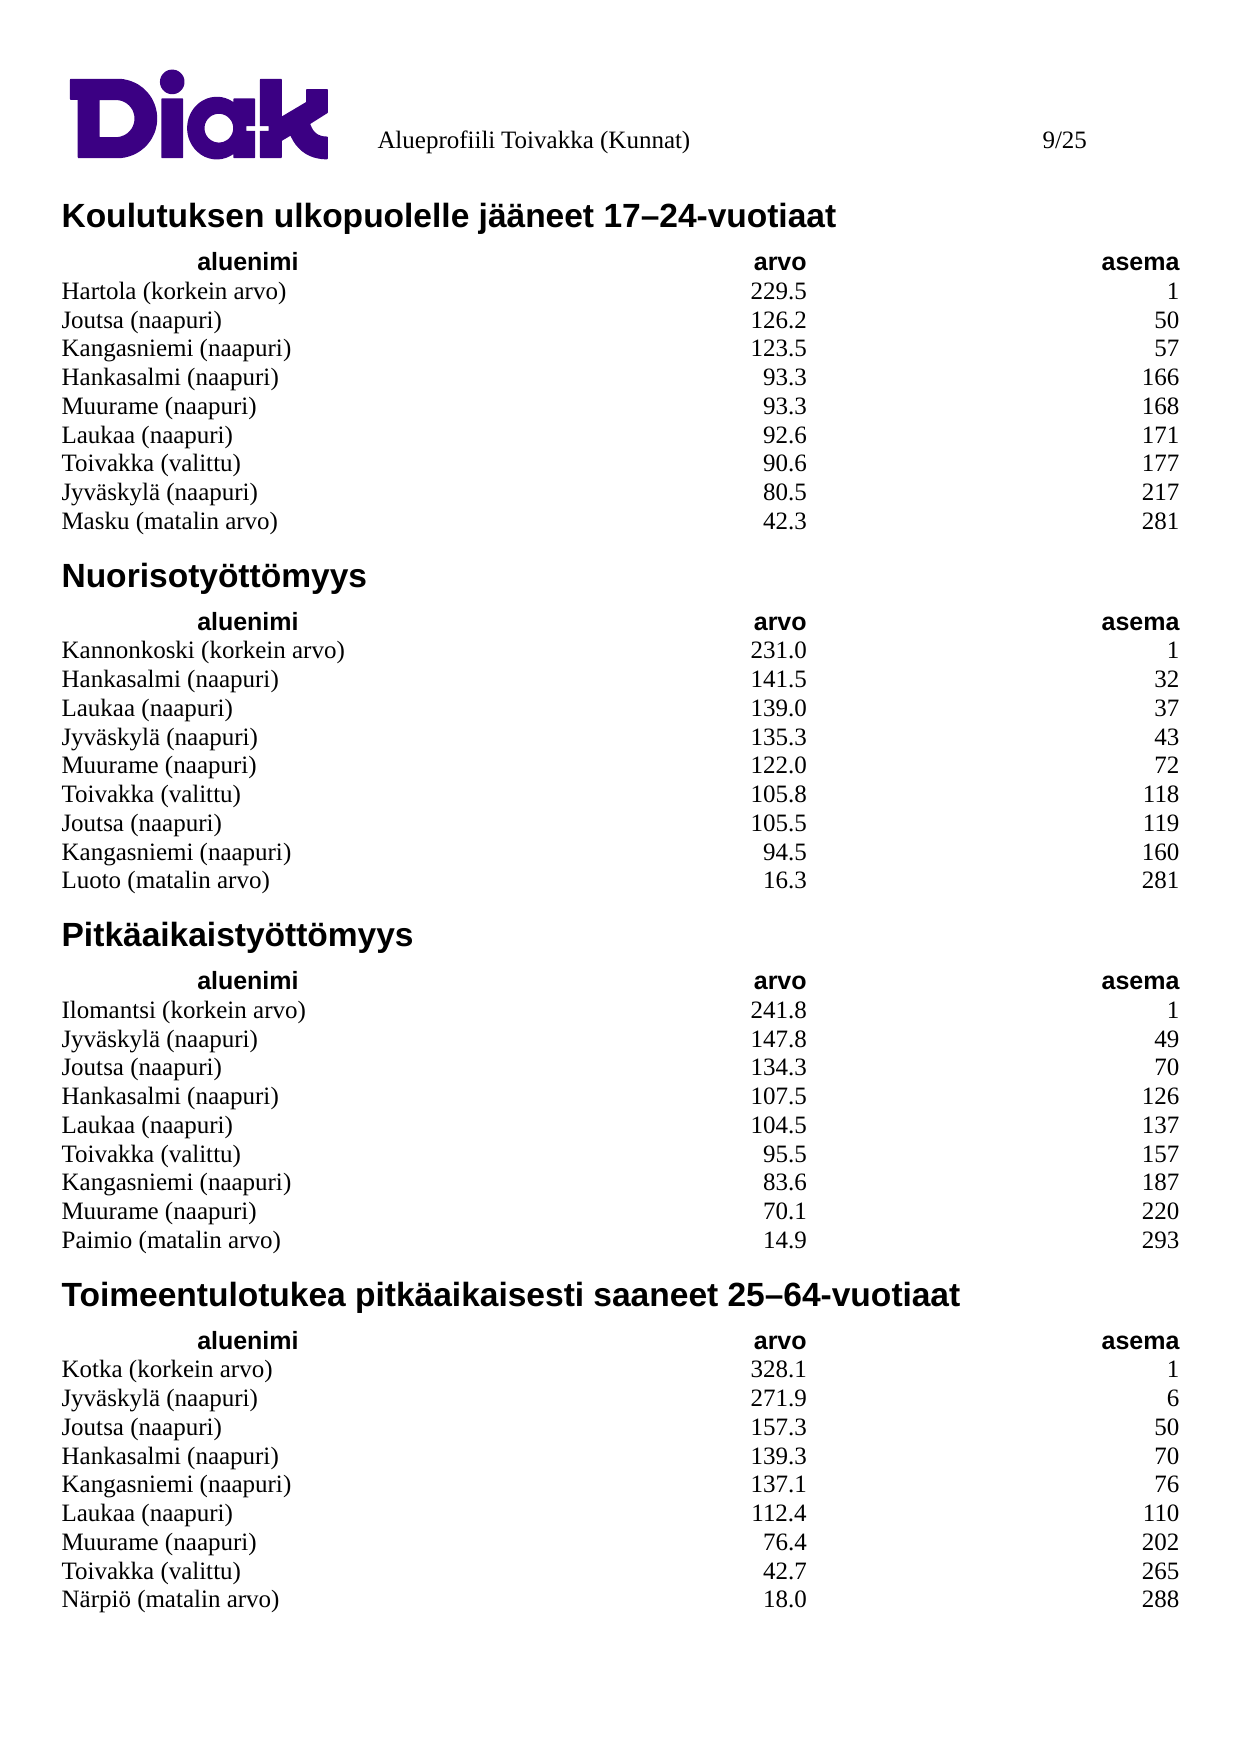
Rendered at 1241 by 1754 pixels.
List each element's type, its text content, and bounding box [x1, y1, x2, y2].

table_cell Laukaa (naapuri) [61, 420, 434, 448]
table_cell Hankasalmi (naapuri) [61, 664, 434, 693]
table_cell 281 [806, 506, 1179, 535]
table_cell 94.5 [434, 837, 806, 866]
table_cell 112.4 [434, 1498, 806, 1527]
table_cell Joutsa (naapuri) [61, 1053, 434, 1081]
table_cell 118 [806, 779, 1179, 808]
table_cell 147.8 [434, 1024, 806, 1052]
table_cell 157.3 [434, 1412, 806, 1441]
table_cell 123.5 [434, 334, 806, 362]
table_cell 137 [806, 1110, 1179, 1139]
table_header aluenimi [61, 966, 434, 995]
table_cell Laukaa (naapuri) [61, 693, 434, 722]
table_cell 177 [806, 449, 1179, 477]
table_cell 119 [806, 808, 1179, 837]
table_cell 37 [806, 693, 1179, 722]
table_cell 157 [806, 1139, 1179, 1167]
table_cell Hartola (korkein arvo) [61, 276, 434, 305]
table_cell Joutsa (naapuri) [61, 808, 434, 837]
table_cell 42.7 [434, 1556, 806, 1584]
table_cell 241.8 [434, 995, 806, 1024]
table_cell 220 [806, 1196, 1179, 1225]
table_cell 217 [806, 477, 1179, 506]
table_header aluenimi [61, 607, 434, 636]
table_cell 134.3 [434, 1053, 806, 1081]
table_cell Kangasniemi (naapuri) [61, 1168, 434, 1196]
table_cell 76 [806, 1470, 1179, 1498]
table_cell Jyväskylä (naapuri) [61, 477, 434, 506]
table_cell 1 [806, 1355, 1179, 1383]
table_cell Laukaa (naapuri) [61, 1498, 434, 1527]
table_cell 126.2 [434, 305, 806, 333]
table_cell 139.3 [434, 1441, 806, 1469]
table_cell 50 [806, 1412, 1179, 1441]
table_cell Kangasniemi (naapuri) [61, 837, 434, 866]
table_cell Kannonkoski (korkein arvo) [61, 636, 434, 664]
table_header asema [806, 607, 1179, 636]
table_cell 187 [806, 1168, 1179, 1196]
table_cell 70 [806, 1441, 1179, 1469]
table_cell 271.9 [434, 1383, 806, 1412]
subtitle Pitkäaikaistyöttömyys [61, 915, 1179, 954]
table_cell 1 [806, 995, 1179, 1024]
table_cell 1 [806, 276, 1179, 305]
table_cell 83.6 [434, 1168, 806, 1196]
table_header asema [806, 966, 1179, 995]
table_cell Muurame (naapuri) [61, 391, 434, 420]
table_cell 281 [806, 866, 1179, 894]
table_cell 110 [806, 1498, 1179, 1527]
table_cell Toivakka (valittu) [61, 779, 434, 808]
table_cell Kotka (korkein arvo) [61, 1355, 434, 1383]
subtitle Toimeentulotukea pitkäaikaisesti saaneet 25–64-vuotiaat [61, 1274, 1179, 1313]
table_cell 6 [806, 1383, 1179, 1412]
table_cell Toivakka (valittu) [61, 449, 434, 477]
table_cell 76.4 [434, 1527, 806, 1556]
table_cell 1 [806, 636, 1179, 664]
table_cell 137.1 [434, 1470, 806, 1498]
table_cell Muurame (naapuri) [61, 1527, 434, 1556]
table_cell 171 [806, 420, 1179, 448]
table_cell 139.0 [434, 693, 806, 722]
table_cell 122.0 [434, 751, 806, 779]
table_cell Muurame (naapuri) [61, 1196, 434, 1225]
table_cell Paimio (matalin arvo) [61, 1225, 434, 1254]
table_cell Hankasalmi (naapuri) [61, 1081, 434, 1110]
table_cell 93.3 [434, 362, 806, 391]
table_header arvo [434, 247, 806, 276]
table_cell 107.5 [434, 1081, 806, 1110]
table_header arvo [434, 1326, 806, 1354]
table_cell 93.3 [434, 391, 806, 420]
table_cell 95.5 [434, 1139, 806, 1167]
table_cell Jyväskylä (naapuri) [61, 1024, 434, 1052]
table_cell 160 [806, 837, 1179, 866]
table_header asema [806, 247, 1179, 276]
table_cell 168 [806, 391, 1179, 420]
table_cell 104.5 [434, 1110, 806, 1139]
table_cell Laukaa (naapuri) [61, 1110, 434, 1139]
table_cell Ilomantsi (korkein arvo) [61, 995, 434, 1024]
table_cell 18.0 [434, 1585, 806, 1613]
table_cell 126 [806, 1081, 1179, 1110]
table_cell Närpiö (matalin arvo) [61, 1585, 434, 1613]
table_cell 231.0 [434, 636, 806, 664]
table_cell Luoto (matalin arvo) [61, 866, 434, 894]
table_cell Muurame (naapuri) [61, 751, 434, 779]
table_cell 105.8 [434, 779, 806, 808]
table_cell Toivakka (valittu) [61, 1556, 434, 1584]
table_cell Toivakka (valittu) [61, 1139, 434, 1167]
table_cell 72 [806, 751, 1179, 779]
table_cell Hankasalmi (naapuri) [61, 362, 434, 391]
table_cell 265 [806, 1556, 1179, 1584]
table_cell Kangasniemi (naapuri) [61, 334, 434, 362]
table_cell 105.5 [434, 808, 806, 837]
table_cell 49 [806, 1024, 1179, 1052]
table_header arvo [434, 966, 806, 995]
table_cell Masku (matalin arvo) [61, 506, 434, 535]
table_cell Joutsa (naapuri) [61, 1412, 434, 1441]
table_cell 166 [806, 362, 1179, 391]
table_cell 50 [806, 305, 1179, 333]
table_cell 288 [806, 1585, 1179, 1613]
subtitle Koulutuksen ulkopuolelle jääneet 17–24-vuotiaat [61, 196, 1179, 235]
table_header aluenimi [61, 1326, 434, 1354]
table_cell Kangasniemi (naapuri) [61, 1470, 434, 1498]
table_cell 80.5 [434, 477, 806, 506]
table_cell 43 [806, 722, 1179, 751]
subtitle Nuorisotyöttömyys [61, 556, 1179, 594]
table_cell 42.3 [434, 506, 806, 535]
table_cell 70.1 [434, 1196, 806, 1225]
table_cell Jyväskylä (naapuri) [61, 1383, 434, 1412]
table_cell 32 [806, 664, 1179, 693]
table_cell Hankasalmi (naapuri) [61, 1441, 434, 1469]
table_cell 202 [806, 1527, 1179, 1556]
table_cell 229.5 [434, 276, 806, 305]
table_cell 293 [806, 1225, 1179, 1254]
table_cell 90.6 [434, 449, 806, 477]
table_cell 57 [806, 334, 1179, 362]
table_header aluenimi [61, 247, 434, 276]
table_cell Jyväskylä (naapuri) [61, 722, 434, 751]
table_cell 92.6 [434, 420, 806, 448]
table_cell 328.1 [434, 1355, 806, 1383]
table_header asema [806, 1326, 1179, 1354]
table_cell Joutsa (naapuri) [61, 305, 434, 333]
table_cell 135.3 [434, 722, 806, 751]
table_cell 70 [806, 1053, 1179, 1081]
table_cell 14.9 [434, 1225, 806, 1254]
table_cell 141.5 [434, 664, 806, 693]
table_header arvo [434, 607, 806, 636]
table_cell 16.3 [434, 866, 806, 894]
